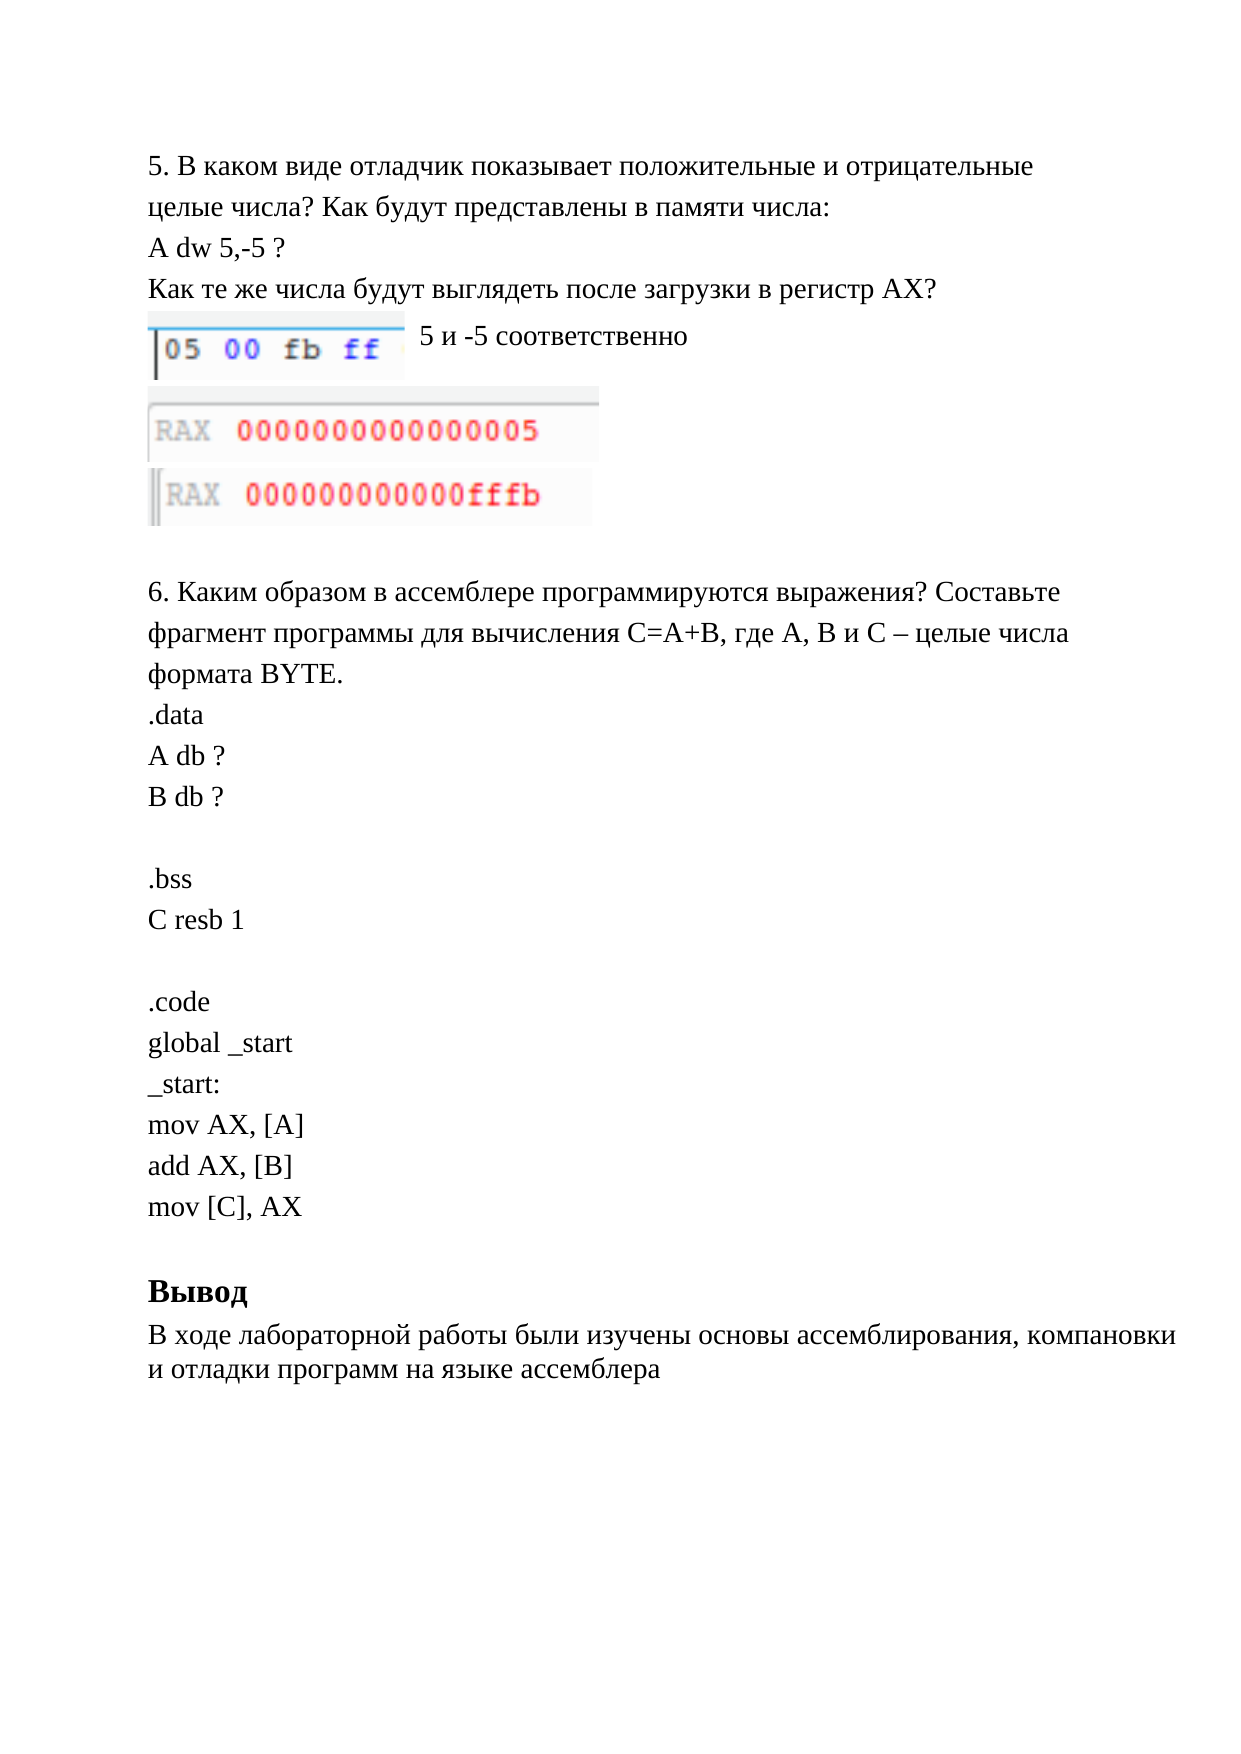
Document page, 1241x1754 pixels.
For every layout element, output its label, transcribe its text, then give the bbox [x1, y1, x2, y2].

picture [147, 386, 600, 462]
text В ходе лабораторной работы были изучены основы ассемблирования, компановки и отладки программ на языке ассемблера [148, 1317, 1181, 1384]
text B db ? [148, 779, 1181, 813]
text фрагмент программы для вычисления С=A+B, где A, В и С – целые числа [148, 615, 1181, 648]
picture [147, 468, 593, 526]
text формата BYTE. [148, 656, 1181, 689]
picture [147, 311, 405, 380]
text mov AX, [A] [148, 1107, 1181, 1141]
text 5 и -5 соответственно [405, 312, 1181, 379]
text .bss [148, 861, 1181, 895]
text global _start [148, 1025, 1181, 1059]
text A db ? [148, 738, 1181, 772]
text C resb 1 [148, 902, 1181, 936]
text _start: [148, 1066, 1181, 1100]
text Как те же числа будут выглядеть после загрузки в регистр AX? [148, 271, 1181, 304]
text A dw 5,-5 ? [148, 230, 1181, 263]
text add AX, [B] [148, 1148, 1181, 1182]
text целые числа? Как будут представлены в памяти числа: [148, 189, 1181, 222]
text .data [148, 697, 1181, 731]
text 5. В каком виде отладчик показывает положительные и отрицательные [148, 148, 1181, 181]
text 6. Каким образом в ассемблере программируются выражения? Составьте [148, 574, 1181, 607]
text mov [C], AX [148, 1189, 1181, 1223]
text .code [148, 984, 1181, 1018]
text Вывод [148, 1272, 1181, 1310]
